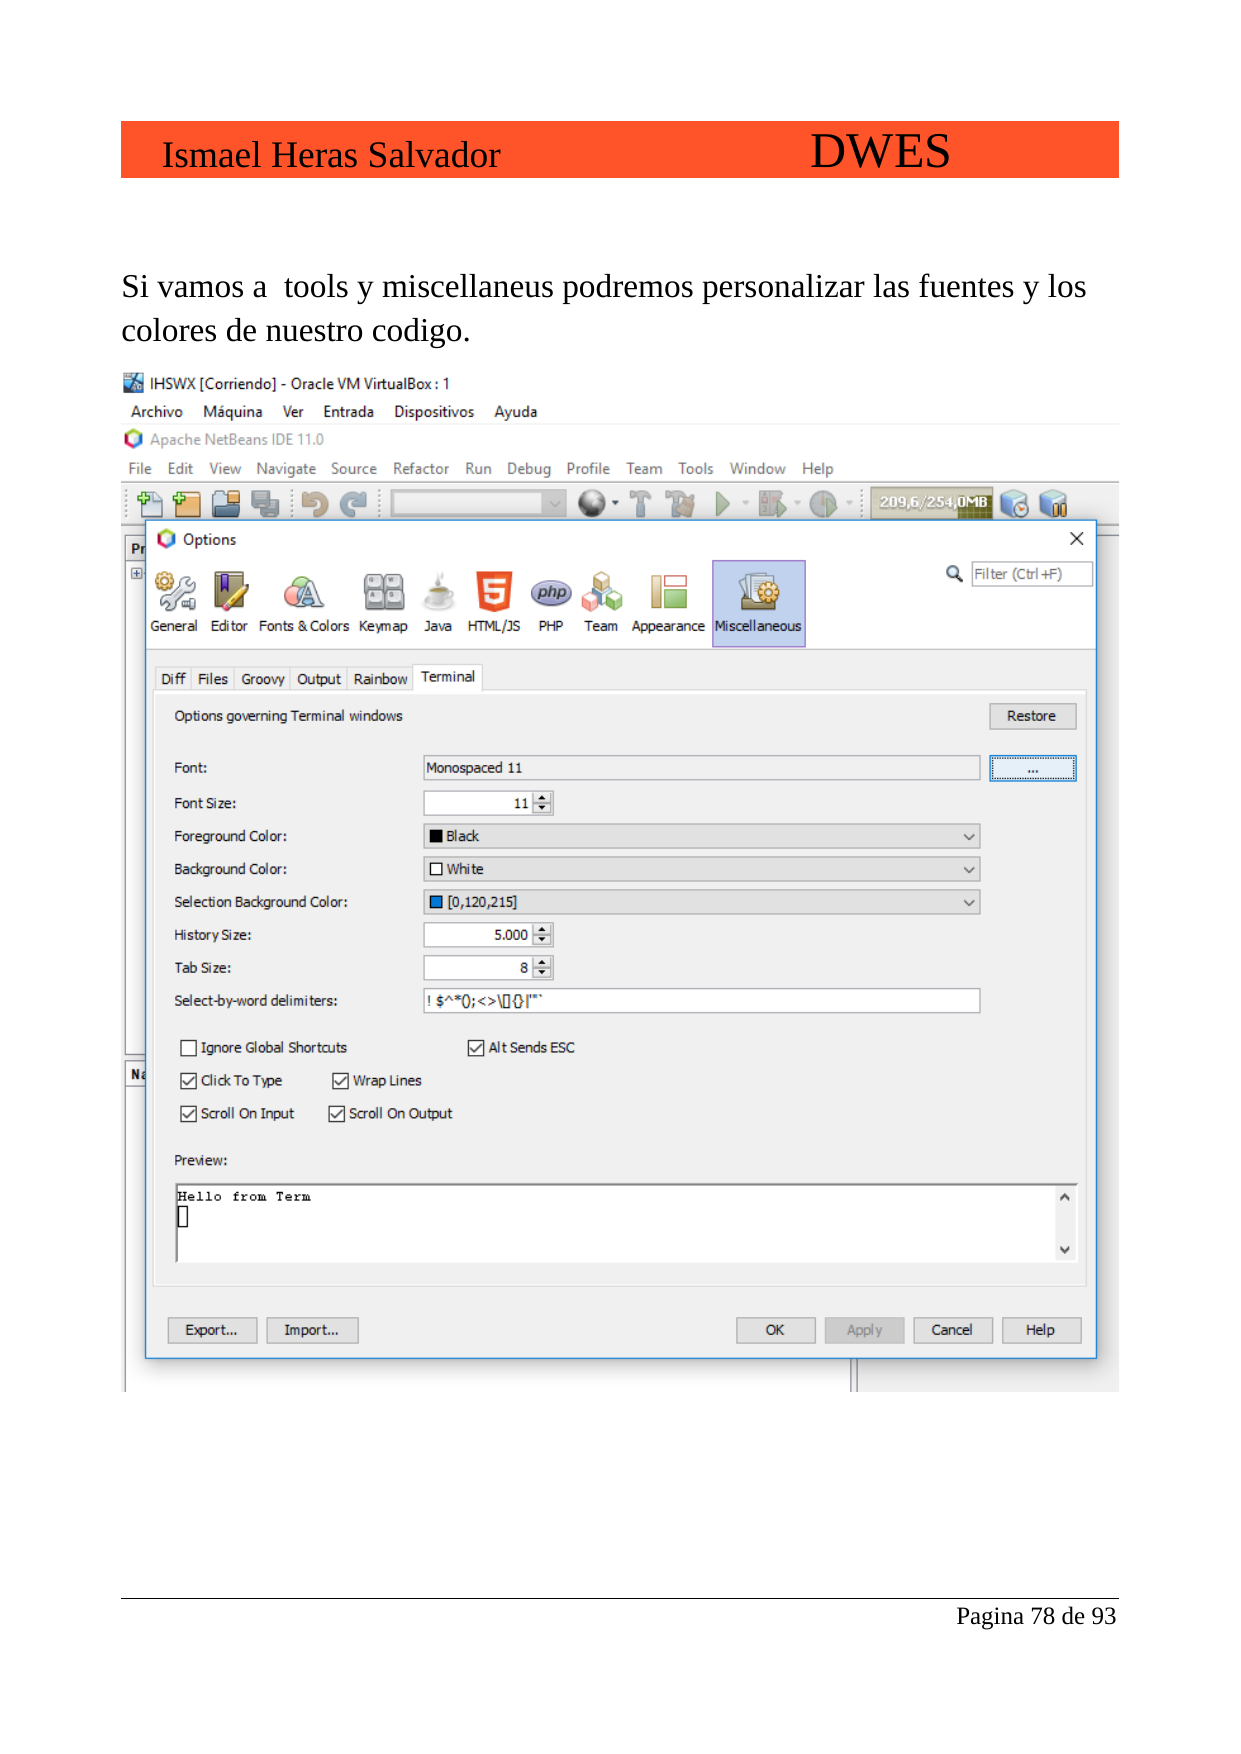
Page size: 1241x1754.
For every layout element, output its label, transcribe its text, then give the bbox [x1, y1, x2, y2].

picture [121, 369, 1120, 1392]
text Si vamos a tools y miscellaneus podremos personalizar las fuentes y los colores de nuestro codigo. [121, 267, 1119, 349]
